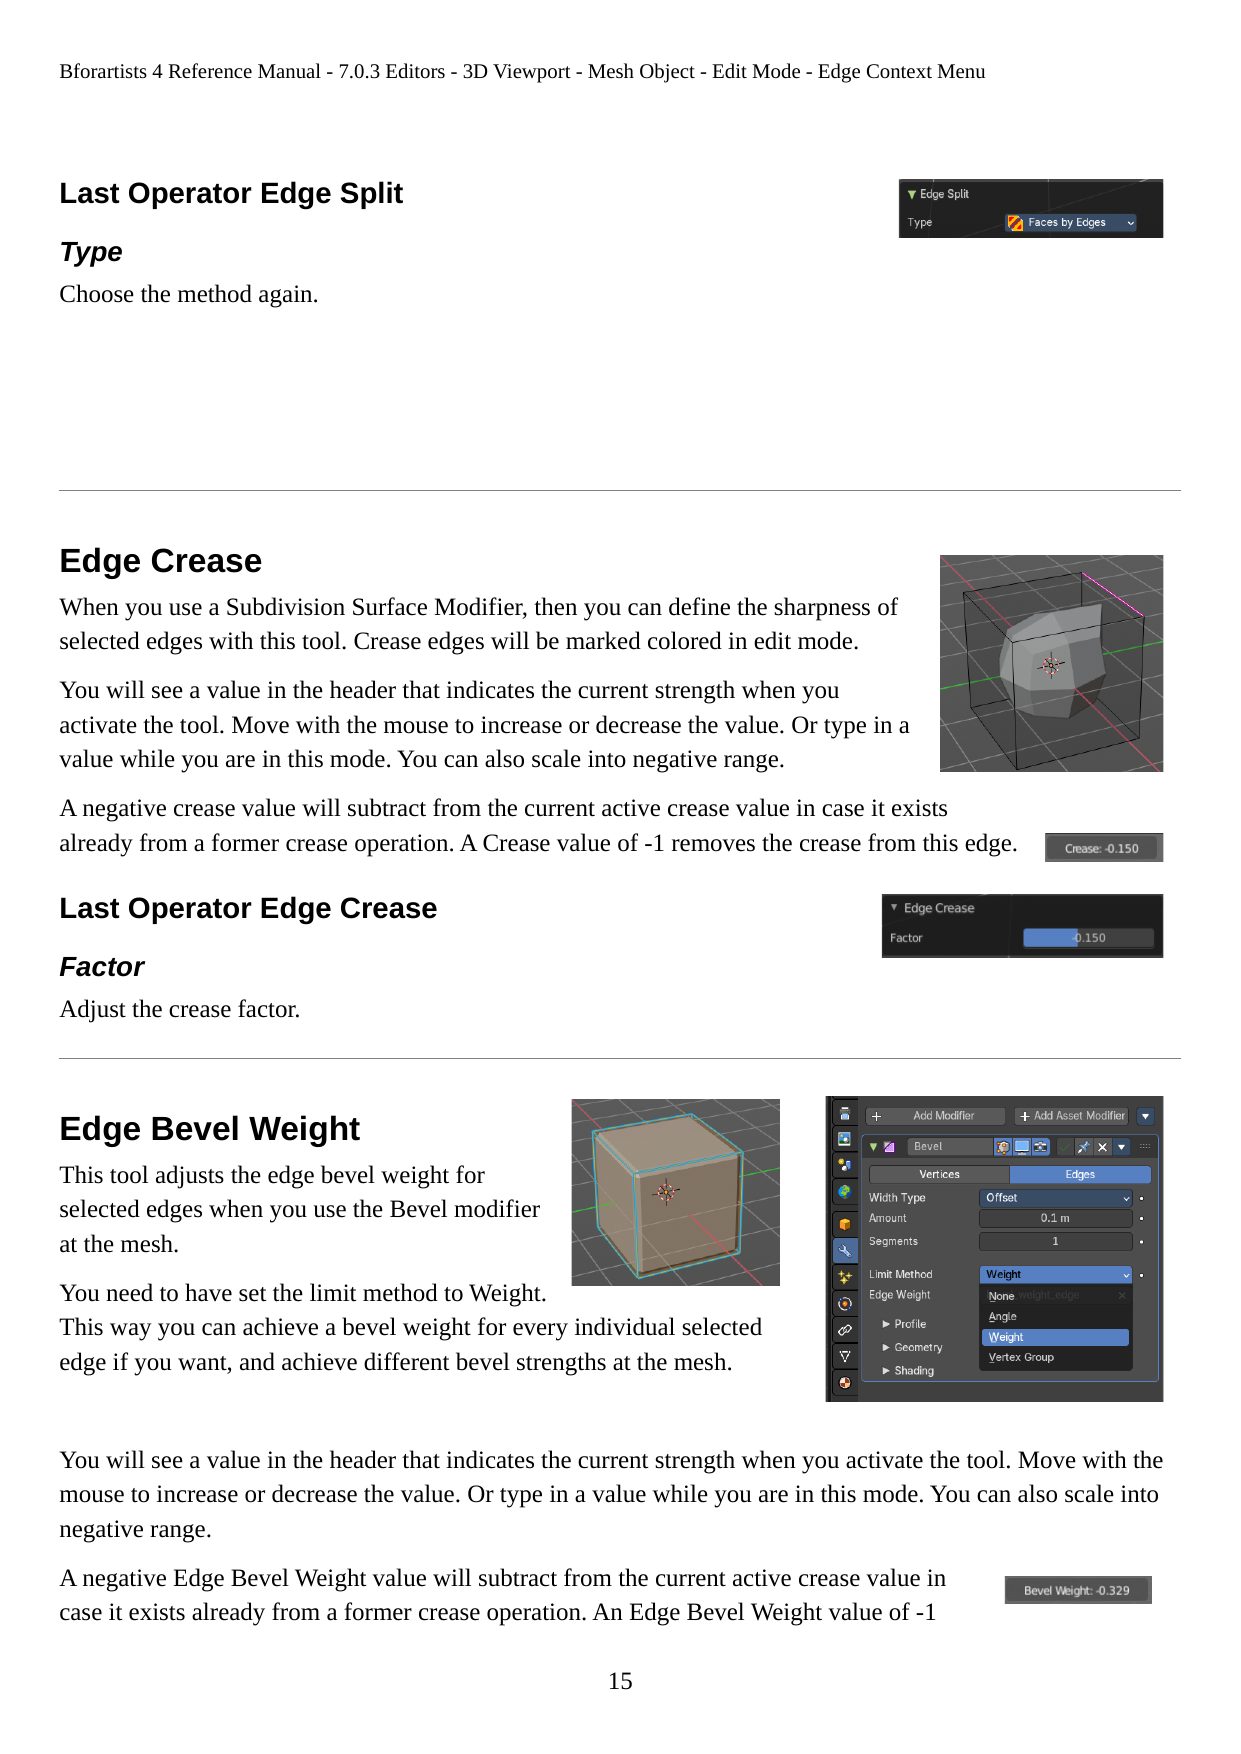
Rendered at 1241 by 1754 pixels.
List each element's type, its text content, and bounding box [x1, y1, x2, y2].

subtitle [780, 1109, 825, 1147]
text Choose the method again. [59, 279, 1181, 308]
picture [898, 179, 1164, 238]
text Adjust the crease factor. [59, 994, 1181, 1023]
subtitle Edge Bevel Weight [59, 1109, 571, 1147]
picture [881, 894, 1164, 958]
subtitle Type [59, 235, 1181, 267]
picture [940, 555, 1164, 772]
picture [1045, 833, 1164, 862]
subtitle Last Operator Edge Split [59, 176, 1181, 210]
text A negative crease value will subtract from the current active crease value in case it exists already from a former crease operation. A Crease value of -1 removes the crease from this edge. [59, 793, 1181, 857]
subtitle [1164, 1109, 1181, 1147]
subtitle Factor [59, 950, 1181, 982]
text [780, 1160, 825, 1257]
text A negative Edge Bevel Weight value will subtract from the current active crease value in case it exists already from a former crease operation. An Edge Bevel Weight value of -1 [59, 1563, 1181, 1626]
subtitle Edge Crease [59, 541, 1181, 579]
subtitle Last Operator Edge Crease [59, 891, 1181, 925]
text You will see a value in the header that indicates the current strength when you activate the tool. Move with the mouse to increase or decrease the value. Or type in a value while you are in this mode. You can also scale into negative range. [59, 1445, 1181, 1543]
text You will see a value in the header that indicates the current strength when you activate the tool. Move with the mouse to increase or decrease the value. Or type in a value while you are in this mode. You can also scale into negative range. [59, 675, 1181, 773]
picture [1004, 1576, 1152, 1604]
text When you use a Subdivision Surface Modifier, then you can define the sharpness of selected edges with this tool. Crease edges will be marked colored in edit mode. [59, 592, 940, 655]
picture [825, 1096, 1164, 1402]
picture [571, 1099, 780, 1286]
text This tool adjusts the edge bevel weight for selected edges when you use the Bevel modifier at the mesh. [59, 1160, 571, 1257]
text You need to have set the limit method to Weight. This way you can achieve a bevel weight for every individual selected edge if you want, and achieve different bevel strengths at the mesh. [59, 1278, 825, 1376]
